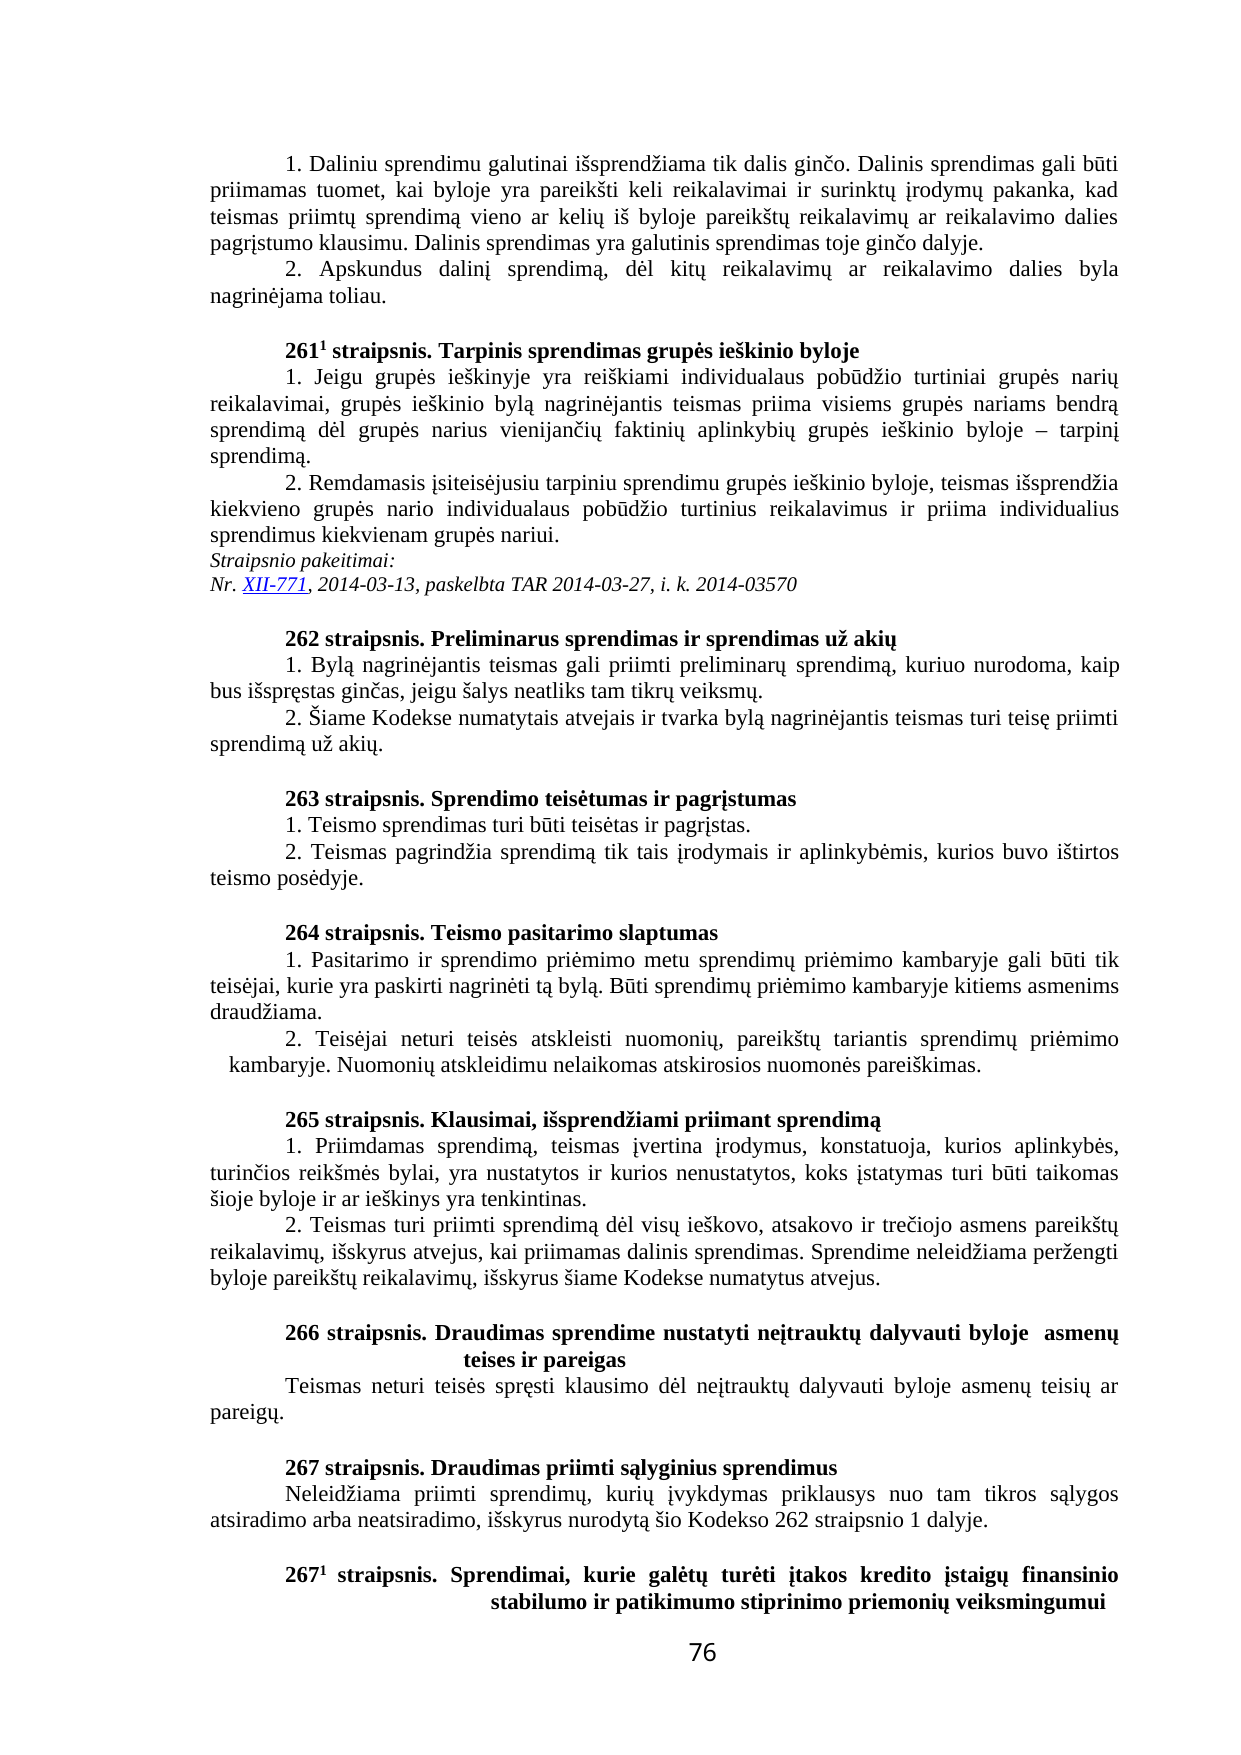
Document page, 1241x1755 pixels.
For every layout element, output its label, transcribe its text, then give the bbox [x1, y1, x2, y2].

text 266 straipsnis. Draudimas sprendime nustatyti neįtrauktų dalyvauti byloje asmenų teises ir pareigas [285, 1319, 1120, 1372]
text 263 straipsnis. Sprendimo teisėtumas ir pagrįstumas [210, 785, 1120, 811]
text 2. Apskundus dalinį sprendimą, dėl kitų reikalavimų ar reikalavimo dalies byla nagrinėjama toliau. [210, 255, 1120, 308]
text Straipsnio pakeitimai: [210, 548, 1120, 572]
text 2. Teismas turi priimti sprendimą dėl visų ieškovo, atsakovo ir trečiojo asmens pareikštų reikalavimų, išskyrus atvejus, kai priimamas dalinis sprendimas. Sprendime neleidžiama peržengti byloje pareikštų reikalavimų, išskyrus šiame Kodekse numatytus atvejus. [210, 1212, 1120, 1291]
text 264 straipsnis. Teismo pasitarimo slaptumas [210, 919, 1120, 946]
text 2. Teismas pagrindžia sprendimą tik tais įrodymais ir aplinkybėmis, kurios buvo ištirtos teismo posėdyje. [210, 838, 1120, 891]
text 2671 straipsnis. Sprendimai, kurie galėtų turėti įtakos kredito įstaigų finansinio stabilumo ir patikimumo stiprinimo priemonių veiksmingumui [285, 1561, 1120, 1614]
text 1. Teismo sprendimas turi būti teisėtas ir pagrįstas. [210, 811, 1120, 838]
text 2. Teisėjai neturi teisės atskleisti nuomonių, pareikštų tariantis sprendimų priėmimo kambaryje. Nuomonių atskleidimu nelaikomas atskirosios nuomonės pareiškimas. [229, 1025, 1120, 1077]
text 1. Priimdamas sprendimą, teismas įvertina įrodymus, konstatuoja, kurios aplinkybės, turinčios reikšmės bylai, yra nustatytos ir kurios nenustatytos, koks įstatymas turi būti taikomas šioje byloje ir ar ieškinys yra tenkintinas. [210, 1132, 1120, 1212]
text 2611 straipsnis. Tarpinis sprendimas grupės ieškinio byloje [210, 337, 1120, 363]
text 262 straipsnis. Preliminarus sprendimas ir sprendimas už akių [210, 624, 1120, 651]
text 1. Jeigu grupės ieškinyje yra reiškiami individualaus pobūdžio turtiniai grupės narių reikalavimai, grupės ieškinio bylą nagrinėjantis teismas priima visiems grupės nariams bendrą sprendimą dėl grupės narius vienijančių faktinių aplinkybių grupės ieškinio byloje – tarpinį sprendimą. [210, 363, 1120, 469]
text 267 straipsnis. Draudimas priimti sąlyginius sprendimus [210, 1453, 1120, 1480]
text 2. Šiame Kodekse numatytais atvejais ir tvarka bylą nagrinėjantis teismas turi teisę priimti sprendimą už akių. [210, 704, 1120, 756]
text Teismas neturi teisės spręsti klausimo dėl neįtrauktų dalyvauti byloje asmenų teisių ar pareigų. [210, 1372, 1120, 1425]
text 2. Remdamasis įsiteisėjusiu tarpiniu sprendimu grupės ieškinio byloje, teismas išsprendžia kiekvieno grupės nario individualaus pobūdžio turtinius reikalavimus ir priima individualius sprendimus kiekvienam grupės nariui. [210, 469, 1120, 548]
text 1. Daliniu sprendimu galutinai išsprendžiama tik dalis ginčo. Dalinis sprendimas gali būti priimamas tuomet, kai byloje yra pareikšti keli reikalavimai ir surinktų įrodymų pakanka, kad teismas priimtų sprendimą vieno ar kelių iš byloje pareikštų reikalavimų ar reikalavimo dalies pagrįstumo klausimu. Dalinis sprendimas yra galutinis sprendimas toje ginčo dalyje. [210, 150, 1120, 255]
text Neleidžiama priimti sprendimų, kurių įvykdymas priklausys nuo tam tikros sąlygos atsiradimo arba neatsiradimo, išskyrus nurodytą šio Kodekso 262 straipsnio 1 dalyje. [210, 1480, 1120, 1533]
text 1. Pasitarimo ir sprendimo priėmimo metu sprendimų priėmimo kambaryje gali būti tik teisėjai, kurie yra paskirti nagrinėti tą bylą. Būti sprendimų priėmimo kambaryje kitiems asmenims draudžiama. [210, 946, 1120, 1025]
text 265 straipsnis. Klausimai, išsprendžiami priimant sprendimą [210, 1106, 1120, 1132]
text 1. Bylą nagrinėjantis teismas gali priimti preliminarų sprendimą, kuriuo nurodoma, kaip bus išspręstas ginčas, jeigu šalys neatliks tam tikrų veiksmų. [210, 651, 1120, 704]
text Nr. XII-771, 2014-03-13, paskelbta TAR 2014-03-27, i. k. 2014-03570 [210, 572, 1120, 596]
